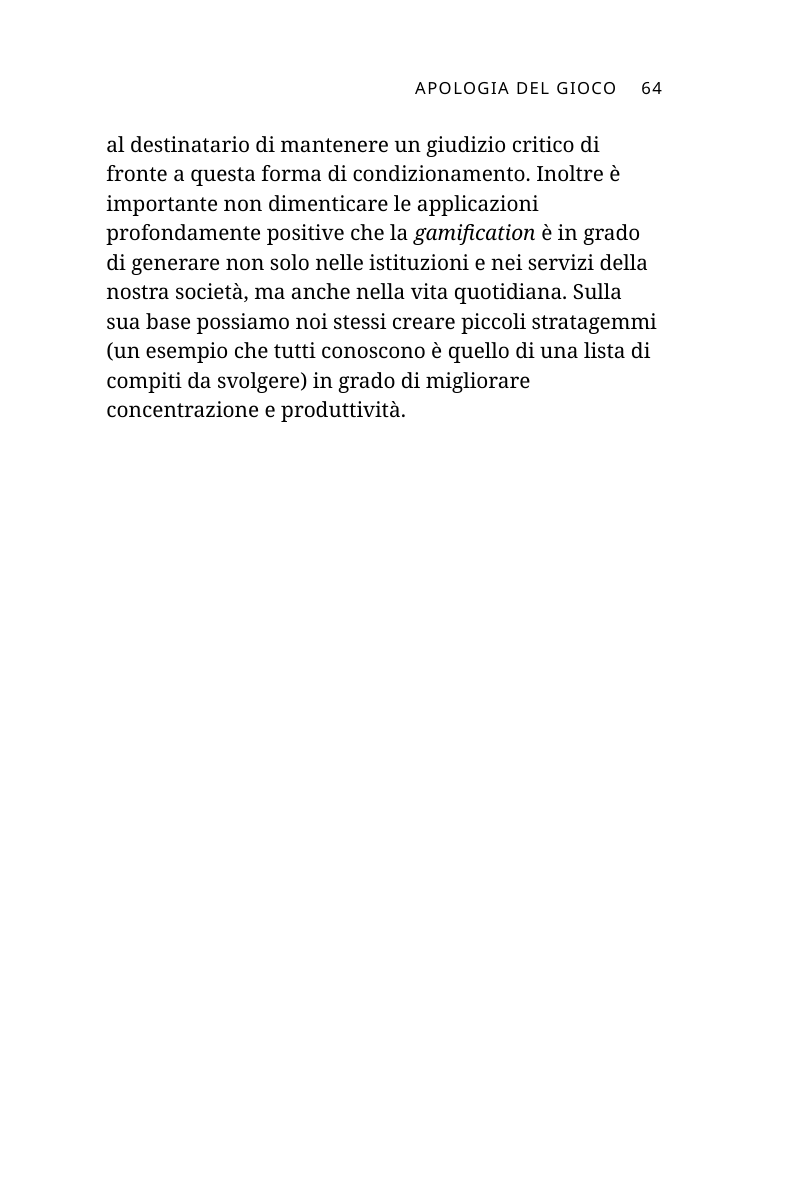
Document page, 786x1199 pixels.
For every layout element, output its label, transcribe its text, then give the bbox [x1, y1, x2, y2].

text al destinatario di mantenere un giudizio critico di fronte a questa forma di condizionamento. Inoltre è importante non dimenticare le applicazioni profondamente positive che la gamification è in grado di generare non solo nelle istituzioni e nei servizi della nostra società, ma anche nella vita quotidiana. Sulla sua base possiamo noi stessi creare piccoli stratagemmi (un esempio che tutti conoscono è quello di una lista di compiti da svolgere) in grado di migliorare concentrazione e produttività. [106, 129, 661, 424]
